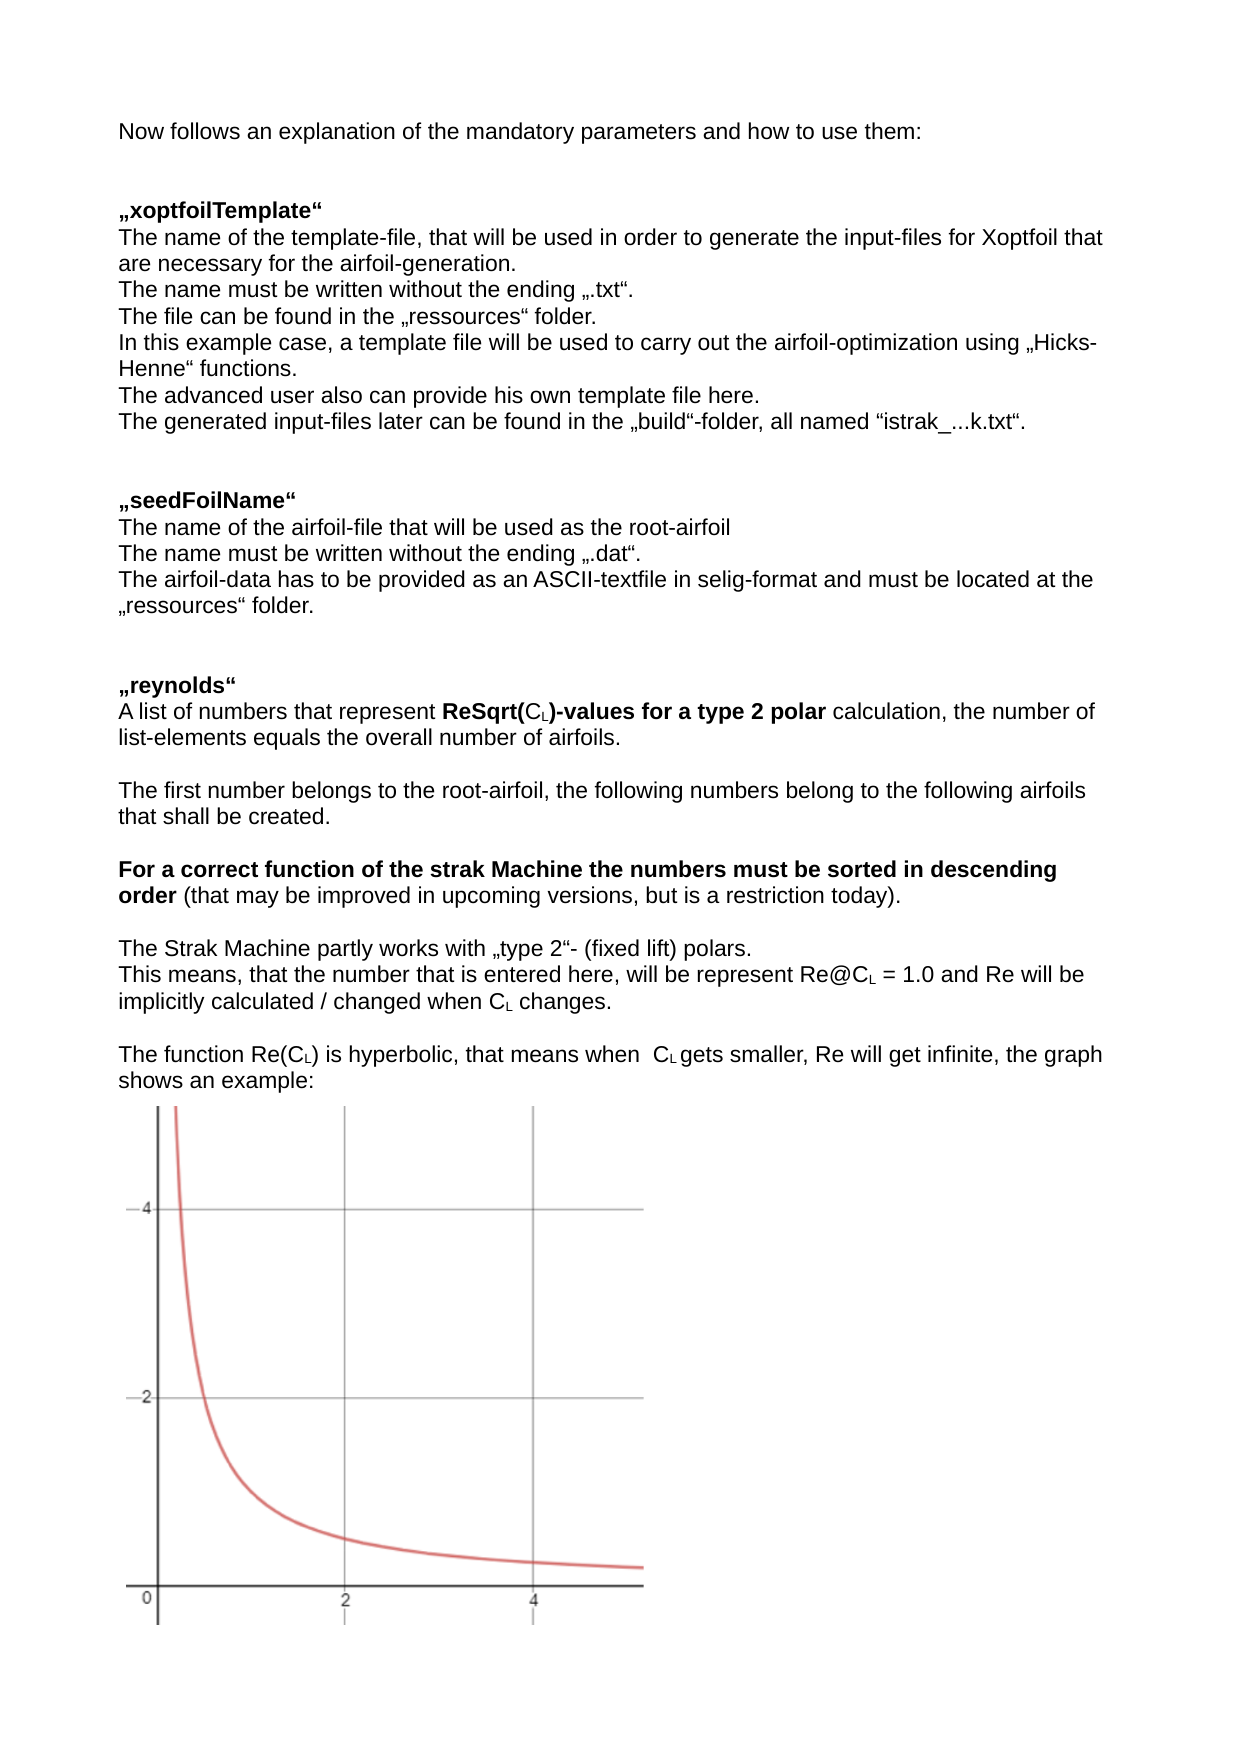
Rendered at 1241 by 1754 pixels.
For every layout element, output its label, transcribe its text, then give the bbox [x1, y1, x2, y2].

text The name must be written without the ending „.dat“. [118, 540, 1122, 566]
text shows an example: [118, 1067, 1122, 1093]
text „seedFoilName“ [118, 487, 1122, 513]
text For a correct function of the strak Machine the numbers must be sorted in descending order (that may be improved in upcoming versions, but is a restriction today). [118, 856, 1122, 909]
text „xoptfoilTemplate“ [118, 197, 1122, 223]
text The advanced user also can provide his own template file here. [118, 382, 1122, 408]
text The name of the airfoil-file that will be used as the root-airfoil [118, 513, 1122, 540]
text The name of the template-file, that will be used in order to generate the input-files for Xoptfoil that are necessary for the airfoil-generation. [118, 223, 1122, 276]
picture [126, 1106, 644, 1625]
text The airfoil-data has to be provided as an ASCII-textfile in selig-format and must be located at the „ressources“ folder. [118, 566, 1122, 619]
text In this example case, a template file will be used to carry out the airfoil-optimization using „Hicks-Henne“ functions. [118, 329, 1122, 382]
text A list of numbers that represent ReSqrt(CL)-values for a type 2 polar calculation, the number of list-elements equals the overall number of airfoils. [118, 698, 1122, 751]
text „reynolds“ [118, 672, 1122, 698]
text Now follows an explanation of the mandatory parameters and how to use them: [118, 118, 1122, 144]
text The generated input-files later can be found in the „build“-folder, all named “istrak_...k.txt“. [118, 408, 1122, 434]
text This means, that the number that is entered here, will be represent Re@CL = 1.0 and Re will be implicitly calculated / changed when CL changes. [118, 961, 1122, 1014]
text The file can be found in the „ressources“ folder. [118, 303, 1122, 329]
text The function Re(CL) is hyperbolic, that means when CL gets smaller, Re will get infinite, the graph [118, 1041, 1122, 1067]
text The first number belongs to the root-airfoil, the following numbers belong to the following airfoils that shall be created. [118, 777, 1122, 830]
text The name must be written without the ending „.txt“. [118, 276, 1122, 303]
text The Strak Machine partly works with „type 2“- (fixed lift) polars. [118, 935, 1122, 961]
